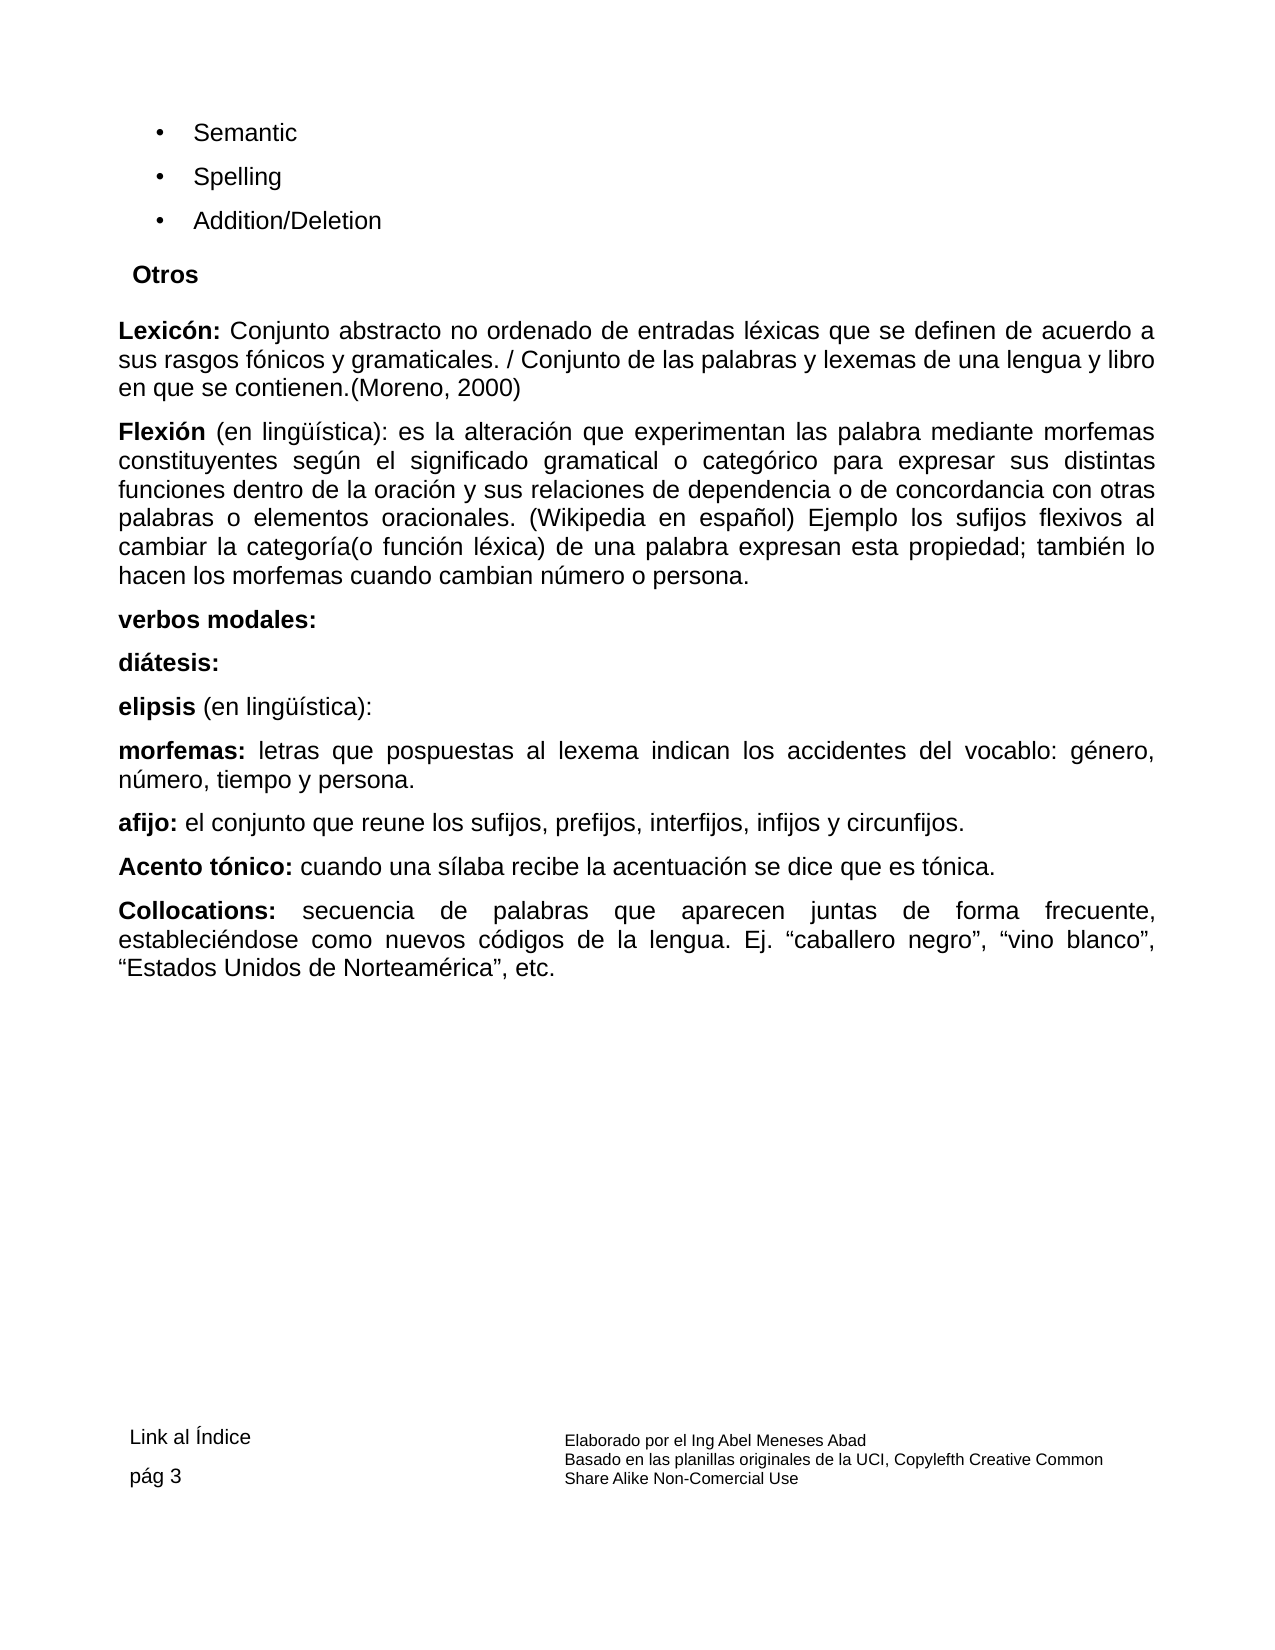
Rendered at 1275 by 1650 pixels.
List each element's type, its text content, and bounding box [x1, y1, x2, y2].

text Acento tónico: cuando una sílaba recibe la acentuación se dice que es tónica. [118, 852, 1157, 881]
list Addition/Deletion [156, 206, 1157, 235]
text Lexicón: Conjunto abstracto no ordenado de entradas léxicas que se definen de acuerdo a sus rasgos fónicos y gramaticales. / Conjunto de las palabras y lexemas de una lengua y libro en que se contienen.(Moreno, 2000)⁠ [118, 316, 1157, 402]
text verbos modales: [118, 605, 1157, 633]
text afijo: el conjunto que reune los sufijos, prefijos, interfijos, infijos y circunfijos. [118, 808, 1157, 837]
text diátesis: [118, 648, 1157, 677]
text elipsis (en lingüística): [118, 692, 1157, 721]
list Spelling [156, 162, 1157, 191]
text Flexión (en lingüística): es la alteración que experimentan las palabra mediante morfemas constituyentes según el significado gramatical o categórico para expresar sus distintas funciones dentro de la oración y sus relaciones de dependencia o de concordancia con otras palabras o elementos oracionales. (Wikipedia en español) Ejemplo los sufijos flexivos al cambiar la categoría(o función léxica) de una palabra expresan esta propiedad; también lo hacen los morfemas cuando cambian número o persona. [118, 417, 1157, 590]
text Collocations: secuencia de palabras que aparecen juntas de forma frecuente, estableciéndose como nuevos códigos de la lengua. Ej. “caballero negro”, “vino blanco”, “Estados Unidos de Norteamérica”, etc. [118, 896, 1157, 982]
text morfemas: letras que pospuestas al lexema indican los accidentes del vocablo: género, número, tiempo y persona. [118, 736, 1157, 793]
subtitle Otros [118, 260, 1157, 288]
list Semantic [156, 118, 1157, 147]
